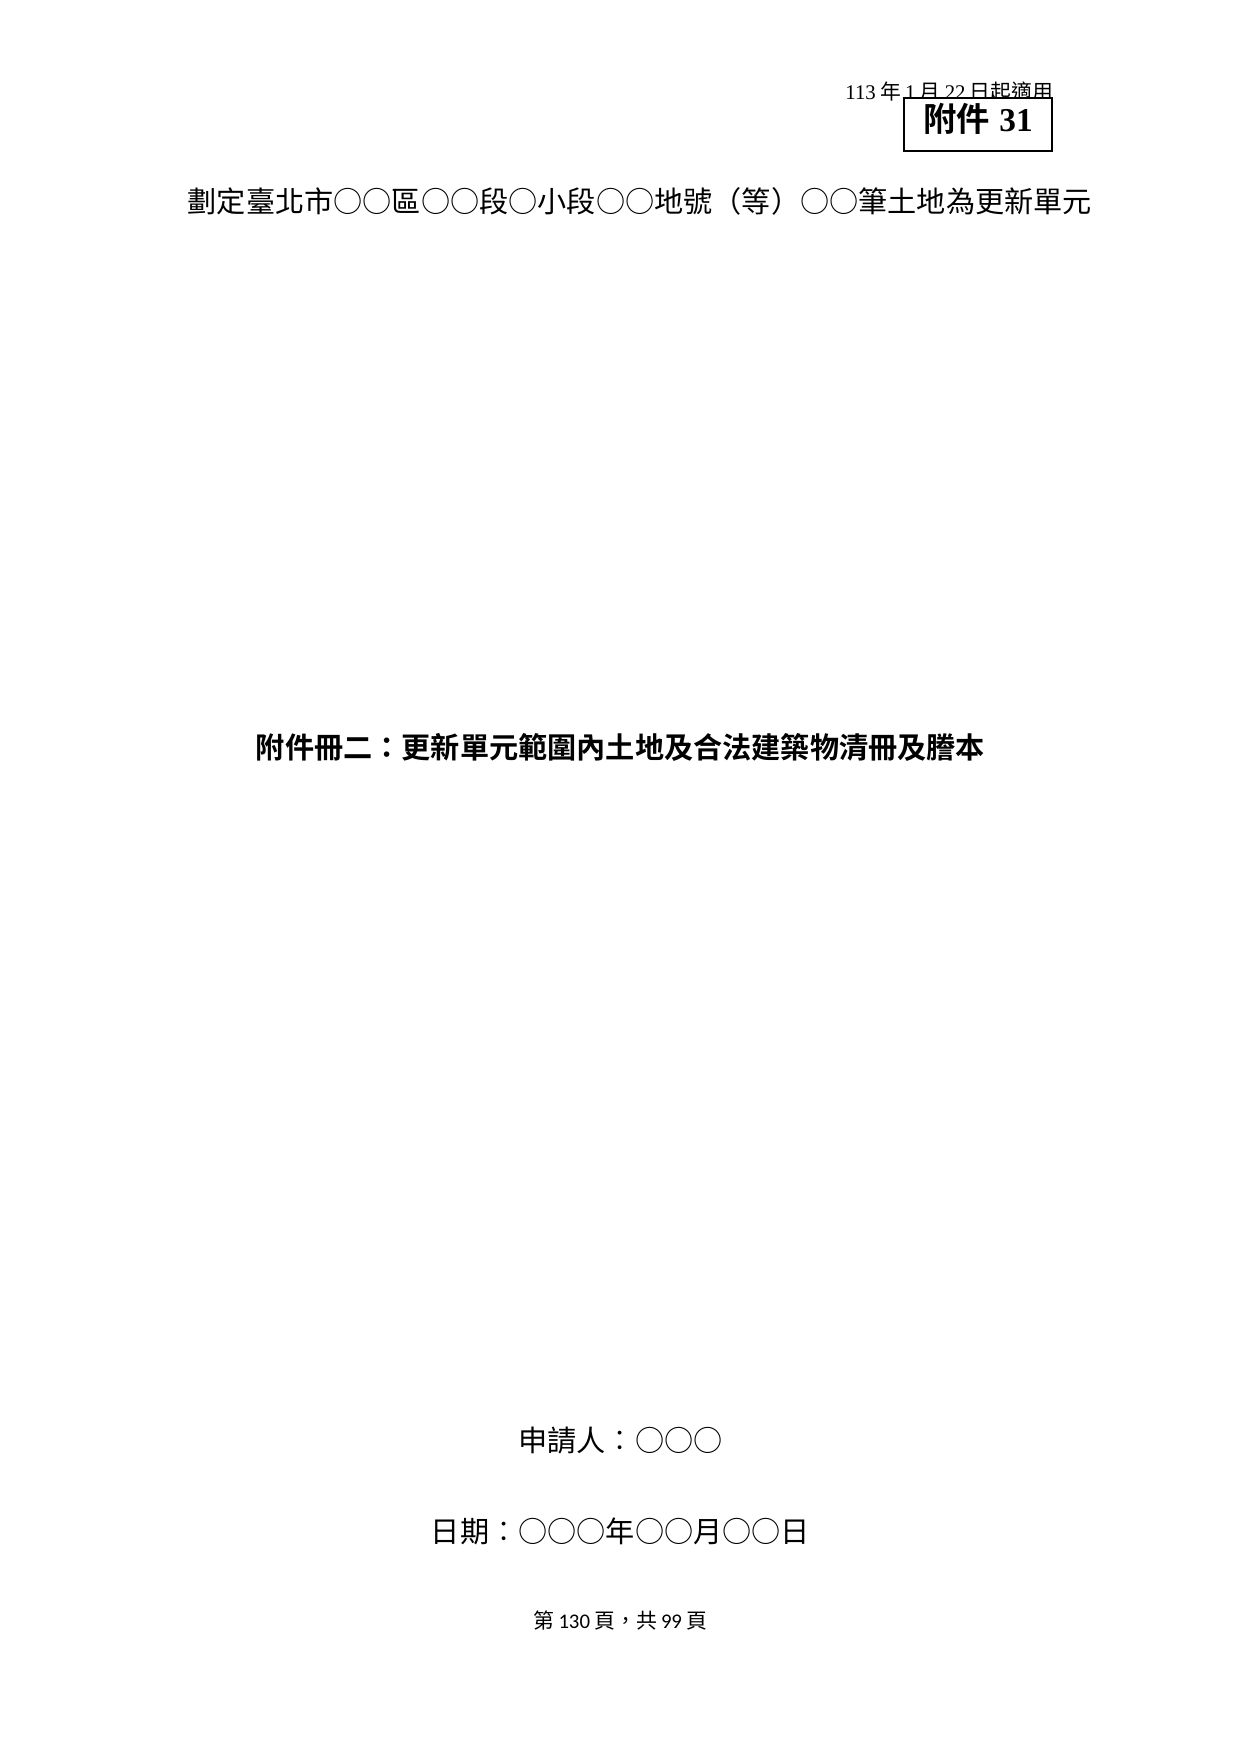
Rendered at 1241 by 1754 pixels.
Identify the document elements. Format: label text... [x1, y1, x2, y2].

text 劃定臺北市○○區○○段○小段○○地號（等）○○筆土地為更新單元 [187, 158, 1103, 221]
text 附件冊二：更新單元範圍內土地及合法建築物清冊及謄本 [188, 721, 1053, 767]
text 日期︰○○○年○○月○○日 [187, 1505, 1053, 1551]
text 申請人︰○○○ [188, 1413, 1053, 1459]
